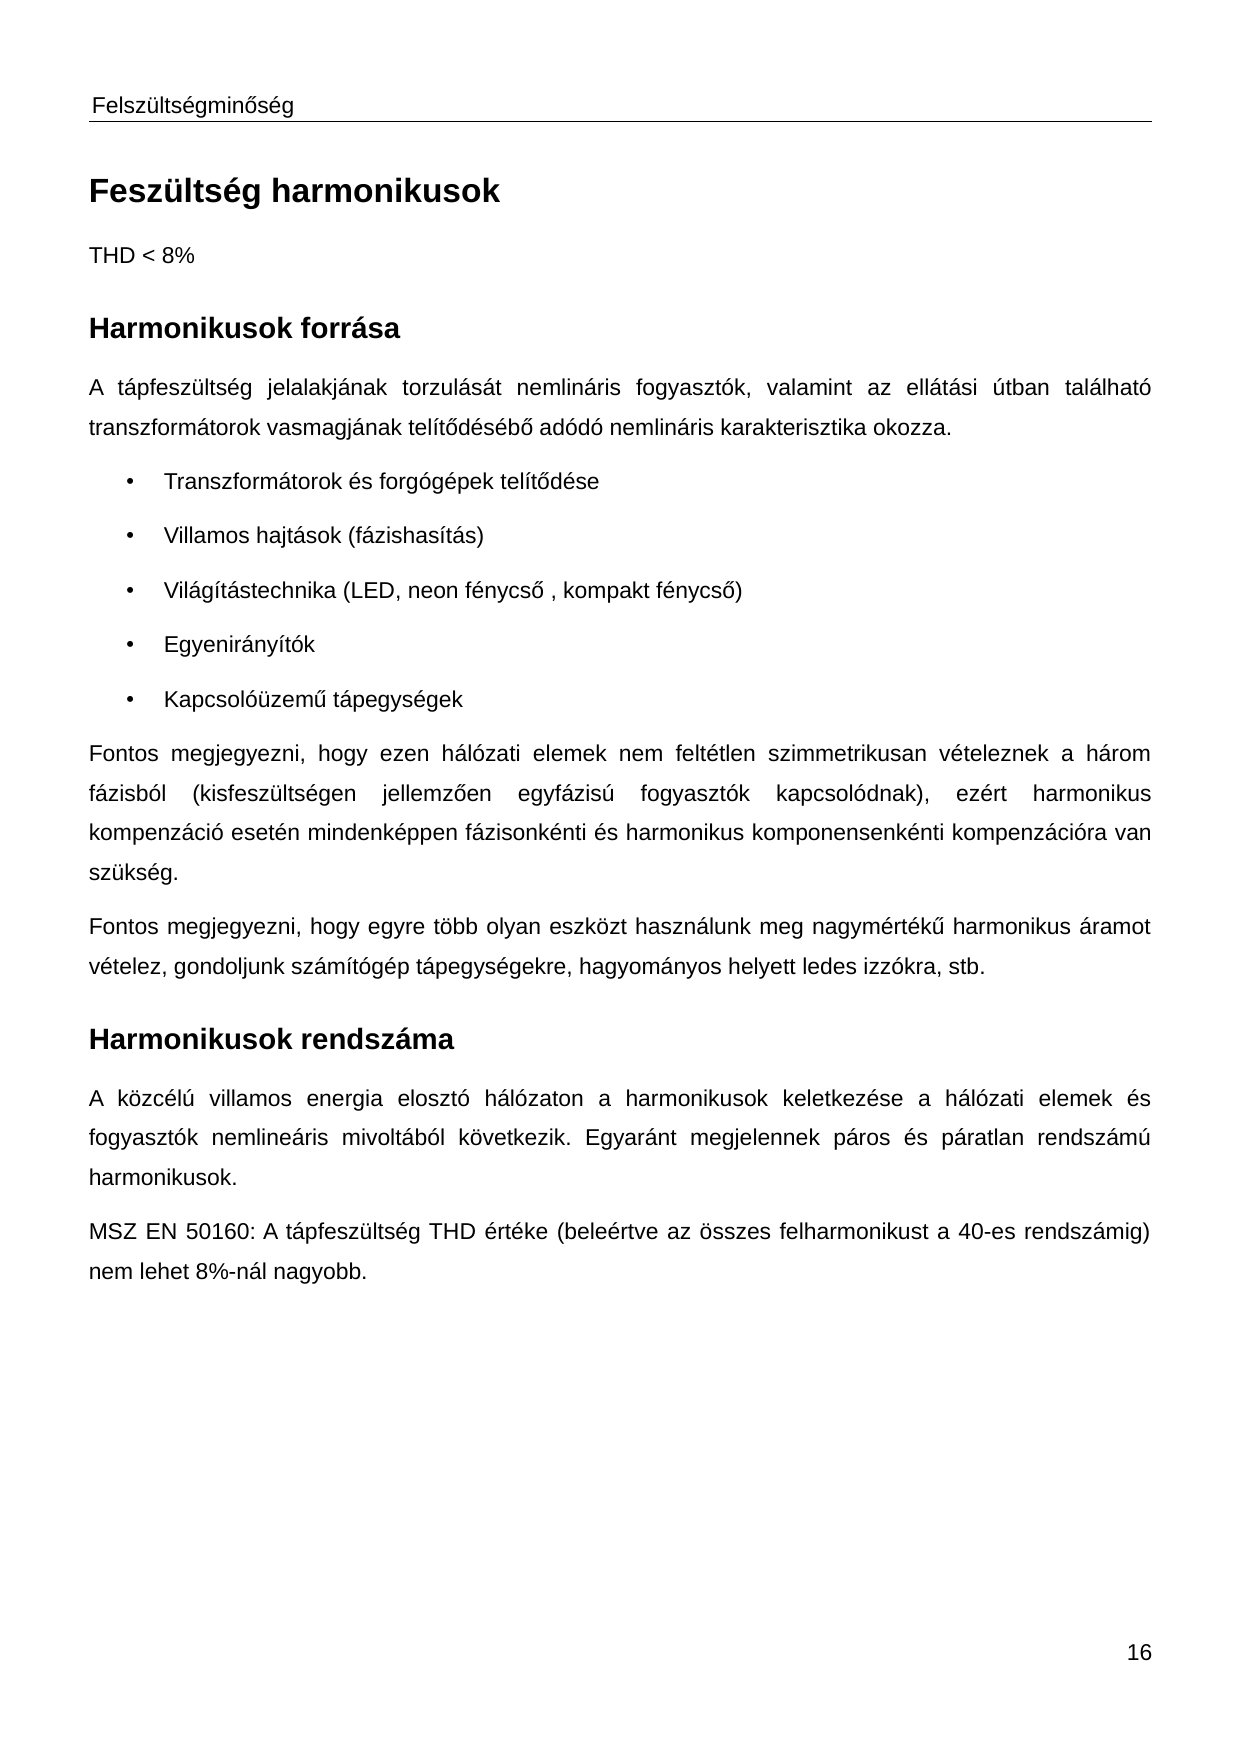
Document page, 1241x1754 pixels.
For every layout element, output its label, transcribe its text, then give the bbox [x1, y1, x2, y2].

text THD < 8% [88, 242, 1152, 268]
text A közcélú villamos energia elosztó hálózaton a harmonikusok keletkezése a hálózati elemek és fogyasztók nemlineáris mivoltából következik. Egyaránt megjelennek páros és páratlan rendszámú harmonikusok. [88, 1085, 1152, 1190]
subtitle Harmonikusok rendszáma [88, 1022, 1152, 1056]
text Fontos megjegyezni, hogy ezen hálózati elemek nem feltétlen szimmetrikusan vételeznek a három fázisból (kisfeszültségen jellemzően egyfázisú fogyasztók kapcsolódnak), ezért harmonikus kompenzáció esetén mindenképpen fázisonkénti és harmonikus komponensenkénti kompenzációra van szükség. [88, 740, 1152, 885]
text A tápfeszültség jelalakjának torzulását nemlináris fogyasztók, valamint az ellátási útban található transzformátorok vasmagjának telítődésébő adódó nemlináris karakterisztika okozza. [88, 374, 1152, 440]
list Kapcsolóüzemű tápegységek [126, 686, 1152, 712]
subtitle Feszültség harmonikusok [88, 171, 1152, 210]
list Egyenirányítók [126, 631, 1152, 658]
text MSZ EN 50160: A tápfeszültség THD értéke (beleértve az összes felharmonikust a 40-es rendszámig) nem lehet 8%-nál nagyobb. [88, 1218, 1152, 1284]
list Villamos hajtások (fázishasítás) [126, 522, 1152, 549]
list Transzformátorok és forgógépek telítődése [126, 468, 1152, 494]
list Világítástechnika (LED, neon fénycső , kompakt fénycső) [126, 577, 1152, 603]
subtitle Harmonikusok forrása [88, 311, 1152, 344]
text Fontos megjegyezni, hogy egyre több olyan eszközt használunk meg nagymértékű harmonikus áramot vételez, gondoljunk számítógép tápegységekre, hagyományos helyett ledes izzókra, stb. [88, 913, 1152, 979]
